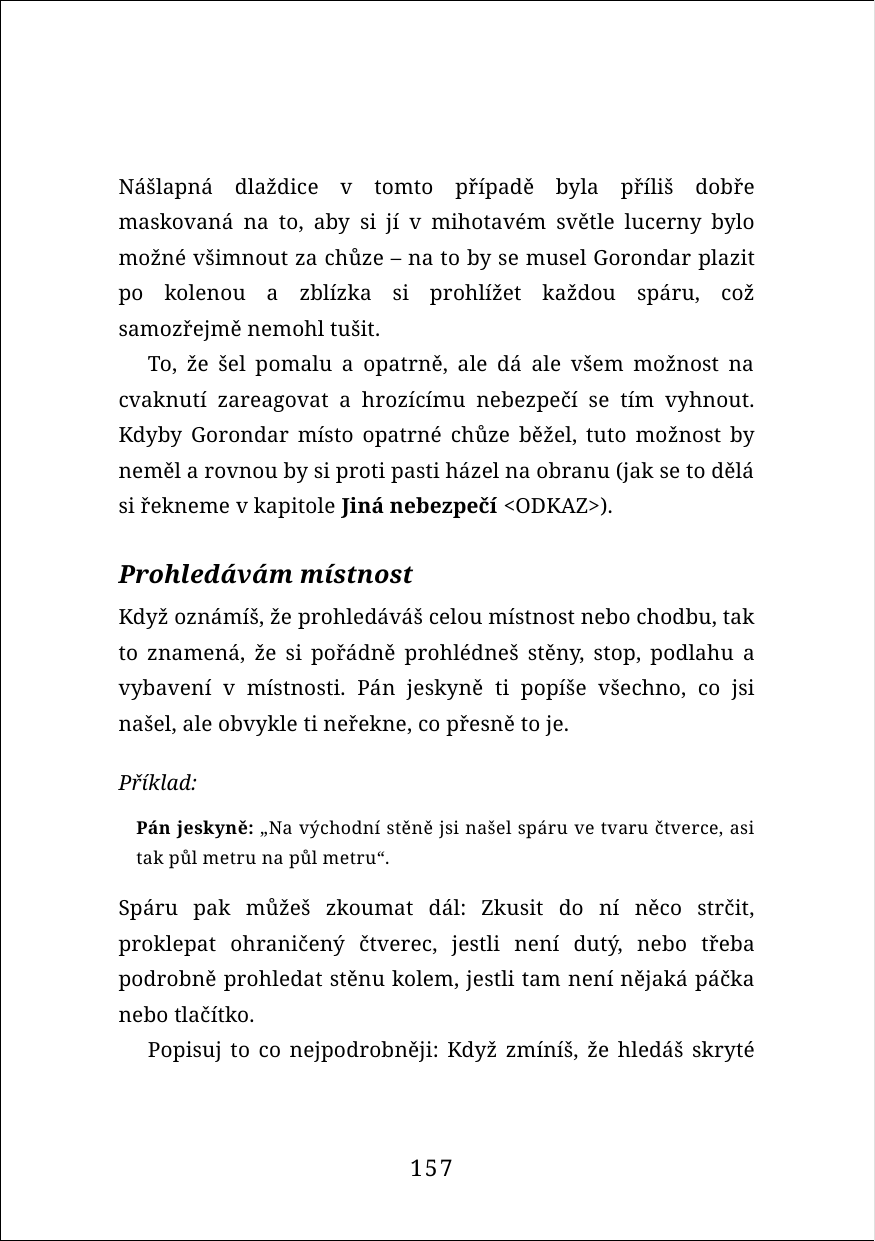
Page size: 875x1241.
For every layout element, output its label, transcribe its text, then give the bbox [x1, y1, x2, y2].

text Příklad: [118, 768, 756, 796]
text Spáru pak můžeš zkoumat dál: Zkusit do ní něco strčit, proklepat ohraničený čtverec, jestli není dutý, nebo třeba podrobně prohledat stěnu kolem, jestli tam není nějaká páčka nebo tlačítko. Popisuj to co nejpodrobněji: Když zmíníš, že hledáš skryté [118, 893, 756, 1064]
text Když oznámíš, že prohledáváš celou místnost nebo chodbu, tak to znamená, že si pořádně prohlédneš stěny, stop, podlahu a vybavení v místnosti. Pán jeskyně ti popíše všechno, co jsi našel, ale obvykle ti neřekne, co přesně to je. [118, 602, 756, 737]
text Nášlapná dlaždice v tomto případě byla příliš dobře maskovaná na to, aby si jí v mihotavém světle lucerny bylo možné všimnout za chůze – na to by se musel Gorondar plazit po kolenou a zblízka si prohlížet každou spáru, což samozřejmě nemohl tušit. To, že šel pomalu a opatrně, ale dá ale všem možnost na cvaknutí zareagovat a hrozícímu nebezpečí se tím vyhnout. Kdyby Gorondar místo opatrné chůze běžel, tuto možnost by neměl a rovnou by si proti pasti házel na obranu (jak se to dělá si řekneme v kapitole Jiná nebezpečí <ODKAZ>). [118, 172, 756, 520]
subtitle Prohledávám místnost [118, 556, 756, 591]
text Pán jeskyně: „Na východní stěně jsi našel spáru ve tvaru čtverce, asi tak půl metru na půl metru“. [136, 815, 756, 870]
